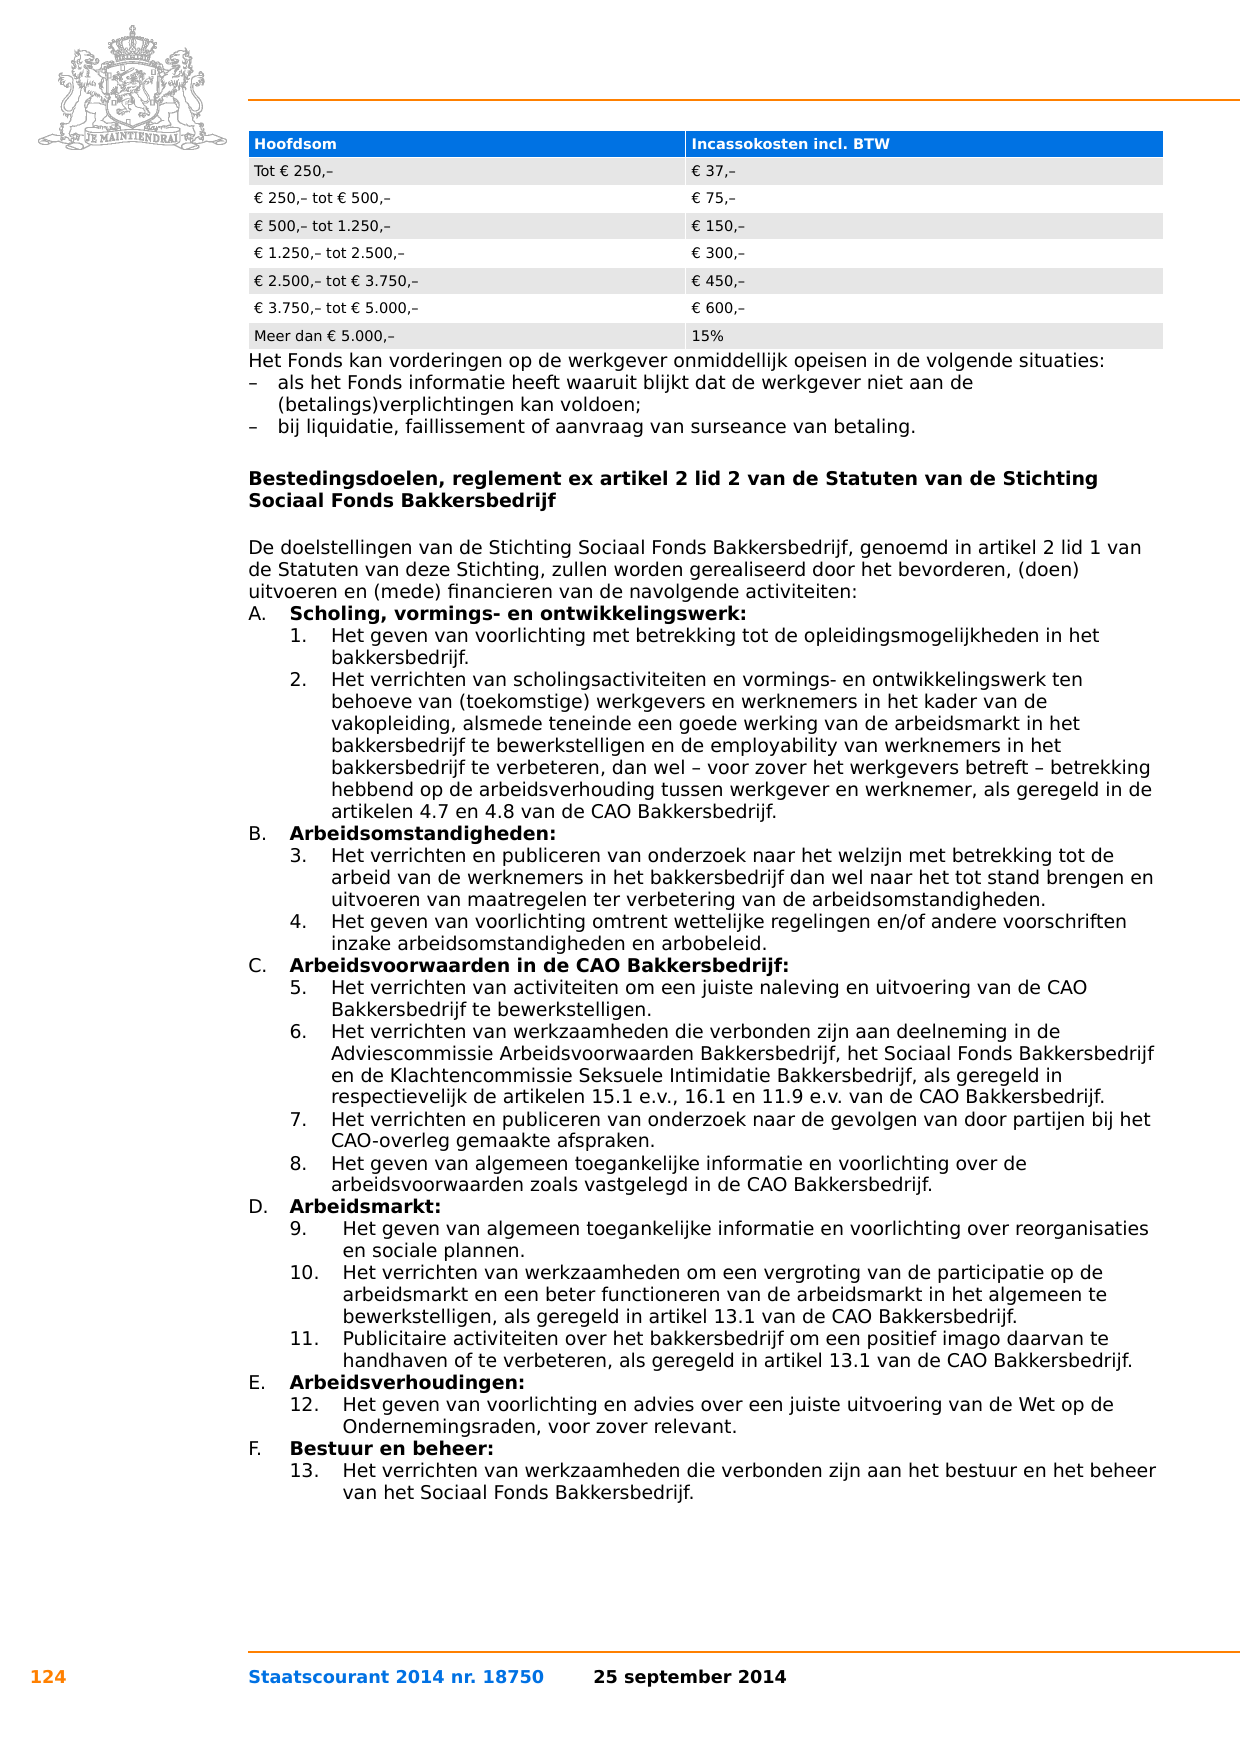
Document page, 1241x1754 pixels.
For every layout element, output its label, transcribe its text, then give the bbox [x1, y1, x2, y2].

table_cell € 300,– [686, 241, 1163, 267]
text – als het Fonds informatie heeft waaruit blijkt dat de werkgever niet aan de (betalings)verplichtingen kan voldoen; [248, 372, 1163, 416]
text 7. Het verrichten en publiceren van onderzoek naar de gevolgen van door partijen bij het CAO-overleg gemaakte afspraken. [289, 1108, 1163, 1152]
text 3. Het verrichten en publiceren van onderzoek naar het welzijn met betrekking tot de arbeid van de werknemers in het bakkersbedrijf dan wel naar het tot stand brengen en uitvoeren van maatregelen ter verbetering van de arbeidsomstandigheden. [289, 845, 1163, 911]
picture [38, 25, 227, 150]
table_cell € 450,– [686, 268, 1163, 294]
text – bij liquidatie, faillissement of aanvraag van surseance van betaling. [248, 416, 1163, 438]
table_cell € 500,– tot 1.250,– [249, 213, 685, 239]
table_cell € 2.500,– tot € 3.750,– [249, 268, 685, 294]
table_cell € 75,– [686, 186, 1163, 212]
table_cell € 1.250,– tot 2.500,– [249, 241, 685, 267]
table_header Incassokosten incl. BTW [686, 131, 1163, 157]
table_cell € 250,– tot € 500,– [249, 186, 685, 212]
table_cell 15% [686, 323, 1163, 349]
text 8. Het geven van algemeen toegankelijke informatie en voorlichting over de arbeidsvoorwaarden zoals vastgelegd in de CAO Bakkersbedrijf. [289, 1152, 1163, 1196]
table_cell Meer dan € 5.000,– [249, 323, 685, 349]
text De doelstellingen van de Stichting Sociaal Fonds Bakkersbedrijf, genoemd in artikel 2 lid 1 van de Statuten van deze Stichting, zullen worden gerealiseerd door het bevorderen, (doen) uitvoeren en (mede) financieren van de navolgende activiteiten: [248, 537, 1163, 603]
text Het Fonds kan vorderingen op de werkgever onmiddellijk opeisen in de volgende situaties: [248, 350, 1163, 372]
text 2. Het verrichten van scholingsactiviteiten en vormings- en ontwikkelingswerk ten behoeve van (toekomstige) werkgevers en werknemers in het kader van de vakopleiding, alsmede teneinde een goede werking van de arbeidsmarkt in het bakkersbedrijf te bewerkstelligen en de employability van werknemers in het bakkersbedrijf te verbeteren, dan wel – voor zover het werkgevers betreft – betrekking hebbend op de arbeidsverhouding tussen werkgever en werknemer, als geregeld in de artikelen 4.7 en 4.8 van de CAO Bakkersbedrijf. [289, 669, 1163, 823]
text 6. Het verrichten van werkzaamheden die verbonden zijn aan deelneming in de Adviescommissie Arbeidsvoorwaarden Bakkersbedrijf, het Sociaal Fonds Bakkersbedrijf en de Klachtencommissie Seksuele Intimidatie Bakkersbedrijf, als geregeld in respectievelijk de artikelen 15.1 e.v., 16.1 en 11.9 e.v. van de CAO Bakkersbedrijf. [289, 1021, 1163, 1108]
text 4. Het geven van voorlichting omtrent wettelijke regelingen en/of andere voorschriften inzake arbeidsomstandigheden en arbobeleid. [289, 911, 1163, 954]
table_cell € 600,– [686, 295, 1163, 322]
text F. Bestuur en beheer: [248, 1438, 1163, 1460]
table_cell Tot € 250,– [249, 158, 685, 185]
text C. Arbeidsvoorwaarden in de CAO Bakkersbedrijf: [248, 954, 1163, 977]
text A. Scholing, vormings- en ontwikkelingswerk: [248, 603, 1163, 625]
text E. Arbeidsverhoudingen: [248, 1372, 1163, 1394]
text B. Arbeidsomstandigheden: [248, 823, 1163, 845]
text 1. Het geven van voorlichting met betrekking tot de opleidingsmogelijkheden in het bakkersbedrijf. [289, 625, 1163, 669]
table_cell € 3.750,– tot € 5.000,– [249, 295, 685, 322]
table_cell € 37,– [686, 158, 1163, 185]
text 12. Het geven van voorlichting en advies over een juiste uitvoering van de Wet op de Ondernemingsraden, voor zover relevant. [289, 1394, 1163, 1438]
table_cell € 150,– [686, 213, 1163, 239]
text 10. Het verrichten van werkzaamheden om een vergroting van de participatie op de arbeidsmarkt en een beter functioneren van de arbeidsmarkt in het algemeen te bewerkstelligen, als geregeld in artikel 13.1 van de CAO Bakkersbedrijf. [289, 1262, 1163, 1328]
subtitle Bestedingsdoelen, reglement ex artikel 2 lid 2 van de Statuten van de Stichting Sociaal Fonds Bakkersbedrijf [248, 468, 1163, 512]
text 5. Het verrichten van activiteiten om een juiste naleving en uitvoering van de CAO Bakkersbedrijf te bewerkstelligen. [289, 977, 1163, 1021]
text 13. Het verrichten van werkzaamheden die verbonden zijn aan het bestuur en het beheer van het Sociaal Fonds Bakkersbedrijf. [289, 1460, 1163, 1504]
text D. Arbeidsmarkt: [248, 1196, 1163, 1218]
table_header Hoofdsom [249, 131, 685, 157]
text 9. Het geven van algemeen toegankelijke informatie en voorlichting over reorganisaties en sociale plannen. [289, 1218, 1163, 1262]
text 11. Publicitaire activiteiten over het bakkersbedrijf om een positief imago daarvan te handhaven of te verbeteren, als geregeld in artikel 13.1 van de CAO Bakkersbedrijf. [289, 1328, 1163, 1372]
